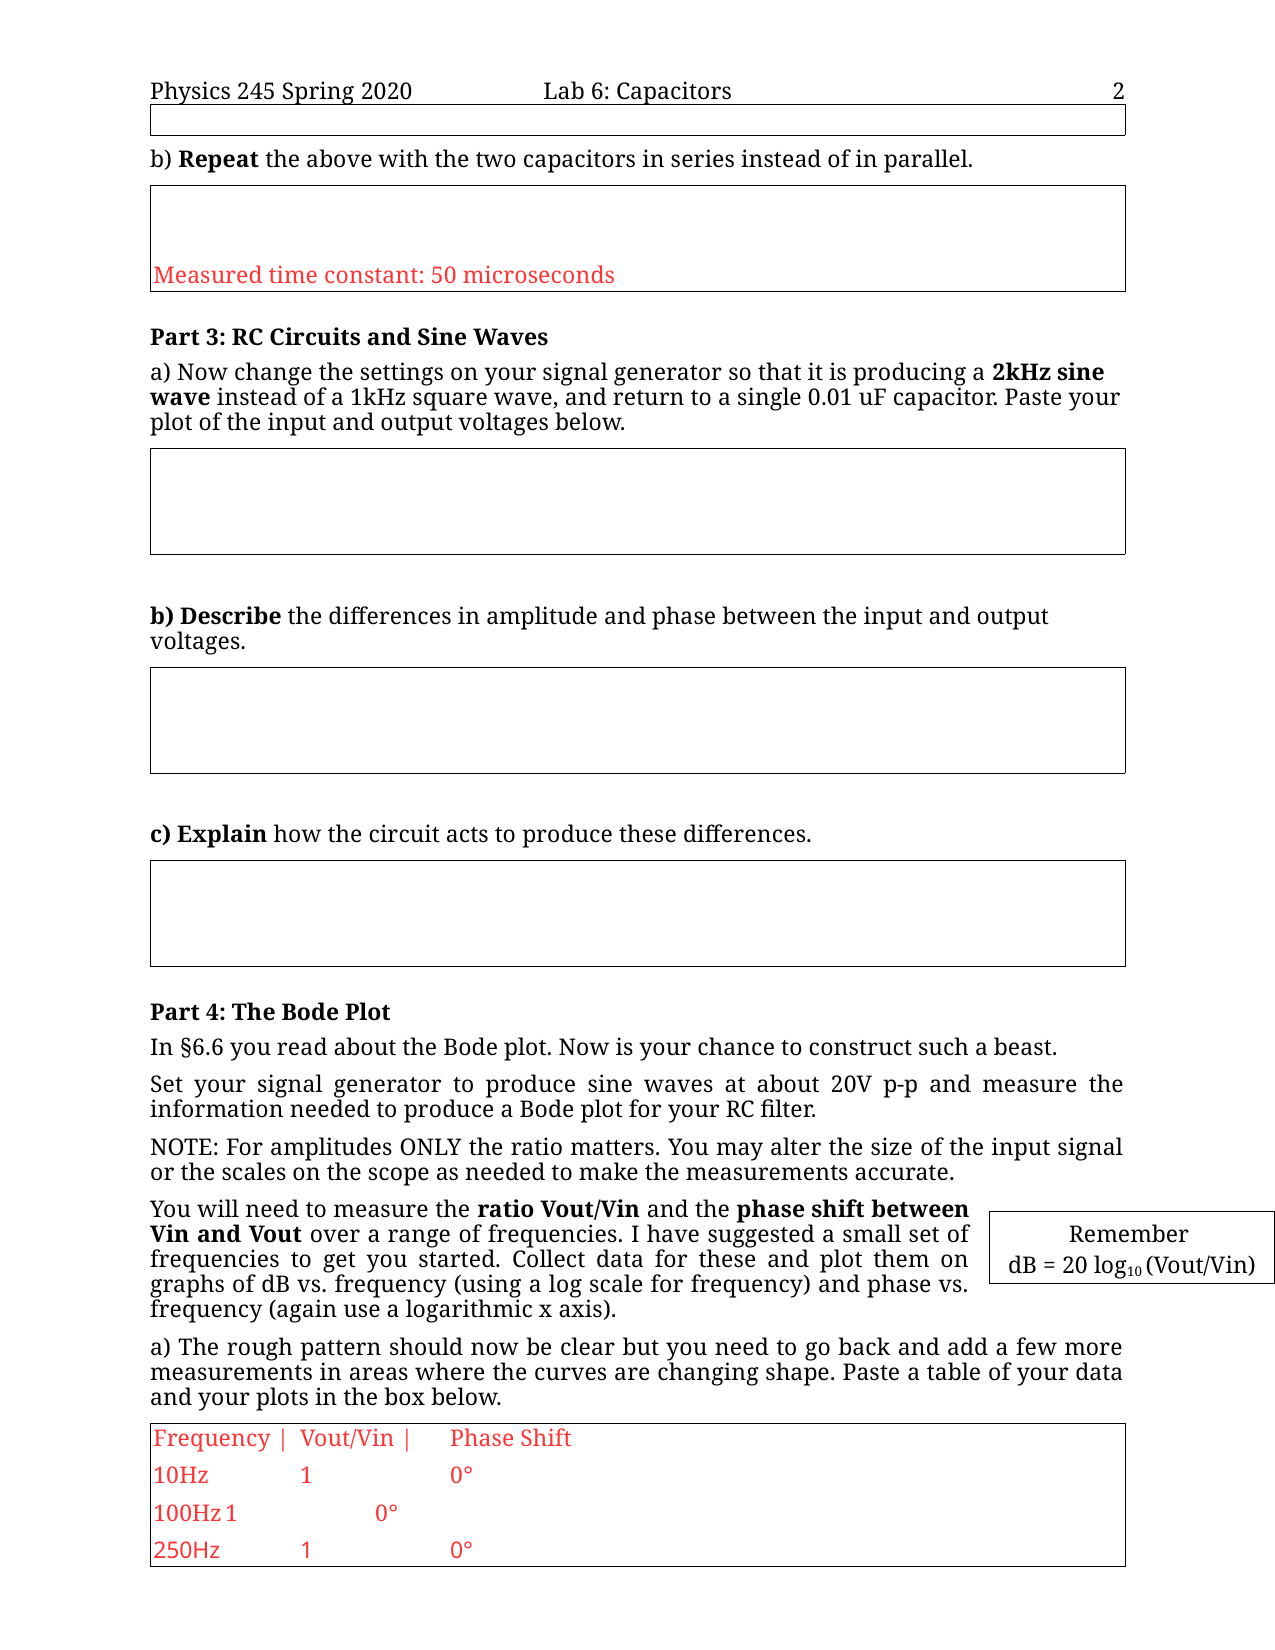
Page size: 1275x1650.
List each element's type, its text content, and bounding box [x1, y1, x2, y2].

text In §6.6 you read about the Bode plot. Now is your chance to construct such a beast. [150, 1035, 1125, 1060]
text b) Describe the differences in amplitude and phase between the input and output voltages. [150, 604, 1134, 654]
text 250Hz 1 0° [151, 1535, 1125, 1566]
text Measured time constant: 50 microseconds [151, 260, 1125, 291]
subtitle Part 3: RC Circuits and Sine Waves [150, 325, 1125, 350]
text c) Explain how the circuit acts to produce these differences. [150, 823, 1134, 848]
text 10Hz 1 0° [151, 1460, 1125, 1488]
text a) Now change the settings on your signal generator so that it is producing a 2kHz sine wave instead of a 1kHz square wave, and return to a single 0.01 uF capacitor. Paste your plot of the input and output voltages below. [150, 360, 1134, 435]
text 100Hz 1 0° [151, 1498, 1125, 1526]
text b) Repeat the above with the two capacitors in series instead of in parallel. [150, 148, 1125, 173]
text a) The rough pattern should now be clear but you need to go back and add a few more measurements in areas where the curves are changing shape. Paste a table of your data and your plots in the box below. [150, 1335, 1125, 1410]
text Set your signal generator to produce sine waves at about 20V p-p and measure the information needed to produce a Bode plot for your RC filter. [150, 1073, 1125, 1123]
subtitle Part 4: The Bode Plot [150, 1000, 1125, 1025]
text Frequency | Vout/Vin | Phase Shift [151, 1424, 1125, 1451]
text You will need to measure the ratio Vout/Vin and the phase shift between Vin and Vout over a range of frequencies. I have suggested a small set of frequencies to get you started. Collect data for these and plot them on graphs of dB vs. frequency (using a log scale for frequency) and phase vs. frequency (again use a logarithmic x axis). [150, 1198, 1125, 1323]
text Remember dB = 20 log10 (Vout/Vin) [992, 1218, 1272, 1281]
text NOTE: For amplitudes ONLY the ratio matters. You may alter the size of the input signal or the scales on the scope as needed to make the measurements accurate. [150, 1135, 1125, 1185]
